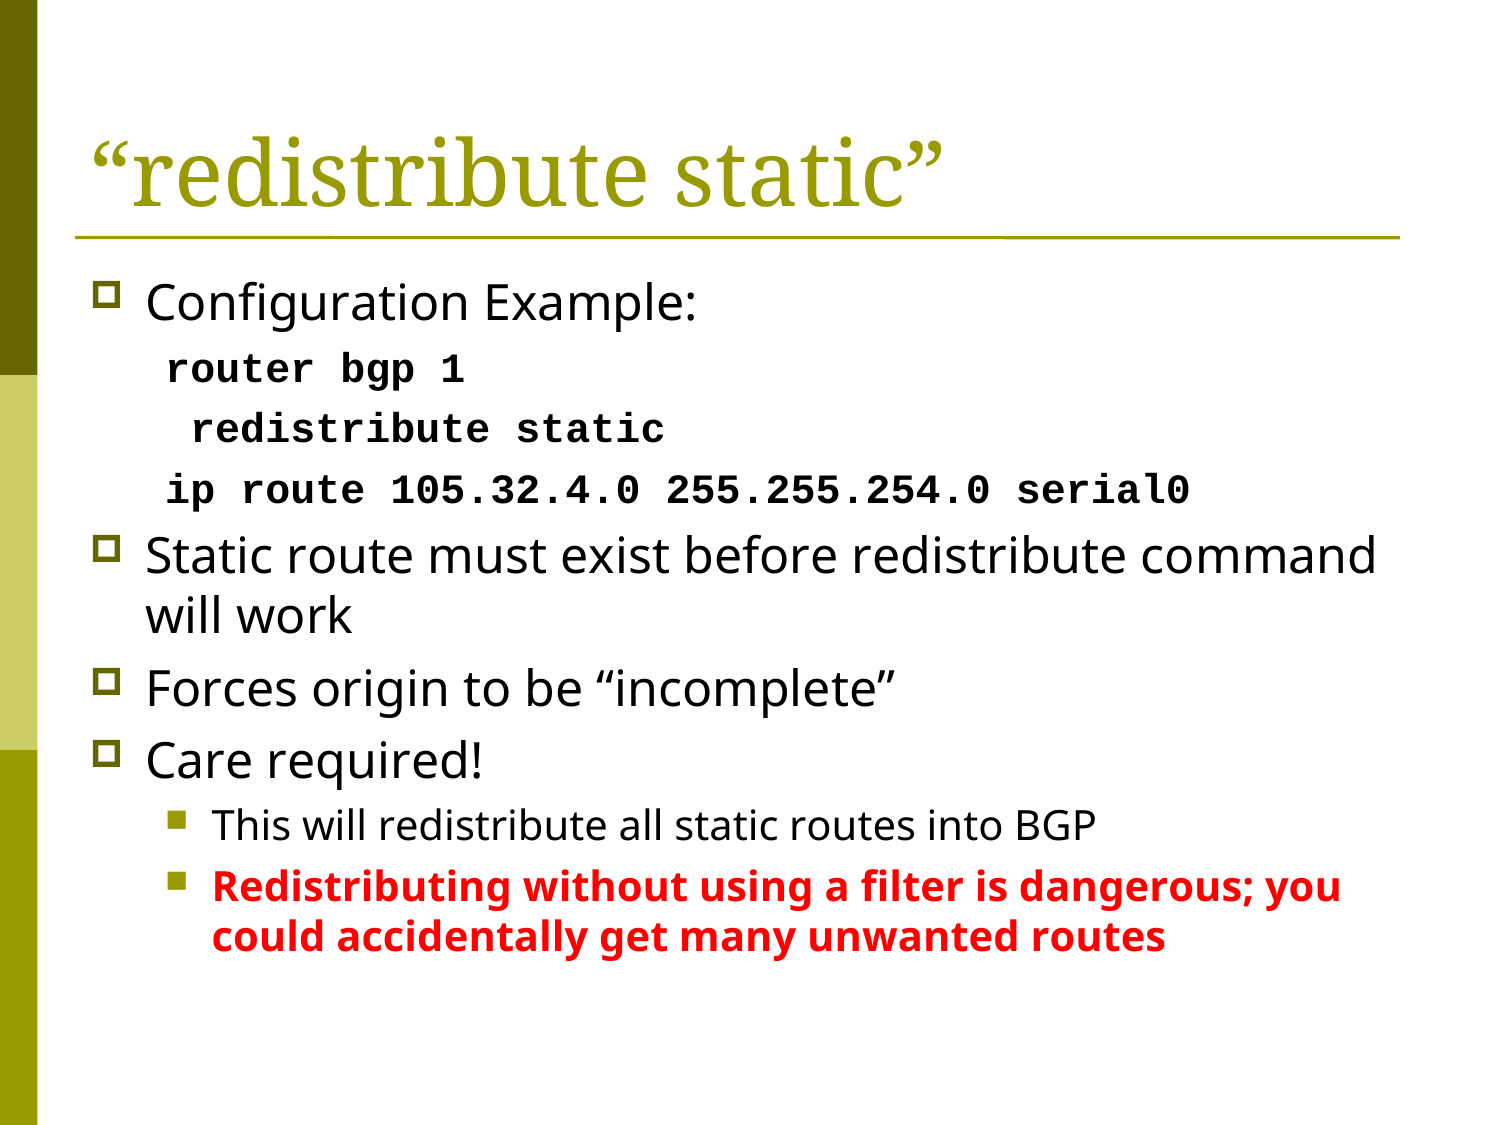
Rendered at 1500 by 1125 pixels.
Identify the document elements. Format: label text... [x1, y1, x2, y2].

title “redistribute static” [75, 45, 1426, 233]
list Configuration Example: router bgp 1 redistribute static ip route 105.32.4.0 255.255.254.0 serial0 Static route must exist before redistribute command will work Forces origin to be “incomplete” Care required! This will redistribute all static routes into BGP Redistributing without using a filter is dangerous; you could accidentally get many unwanted routes [75, 262, 1426, 1006]
